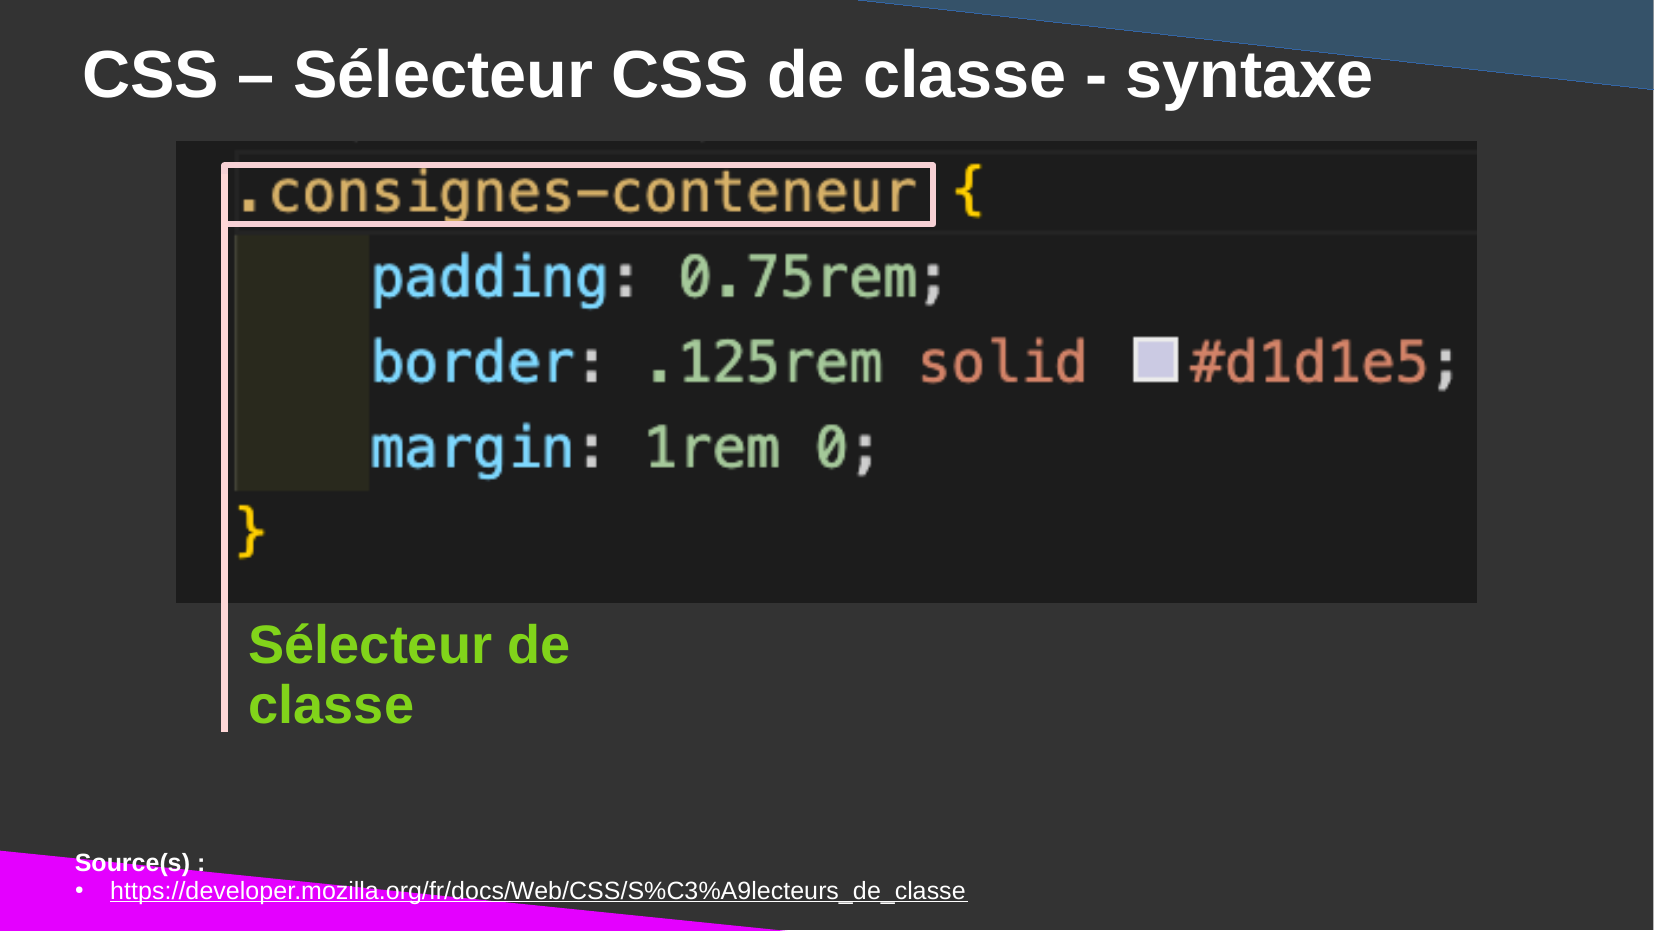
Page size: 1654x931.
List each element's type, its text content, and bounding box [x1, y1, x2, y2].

title CSS – Sélecteur CSS de classe - syntaxe [82, 37, 1571, 114]
title Sélecteur de classe [248, 614, 579, 736]
text_box [858, 0, 1654, 90]
picture [228, 168, 930, 221]
picture [176, 141, 1477, 603]
text_box Source(s) : https://developer.mozilla.org/fr/docs/Web/CSS/S%C3%A9lecteurs_de_classe [60, 841, 1546, 913]
text_box [0, 850, 788, 931]
